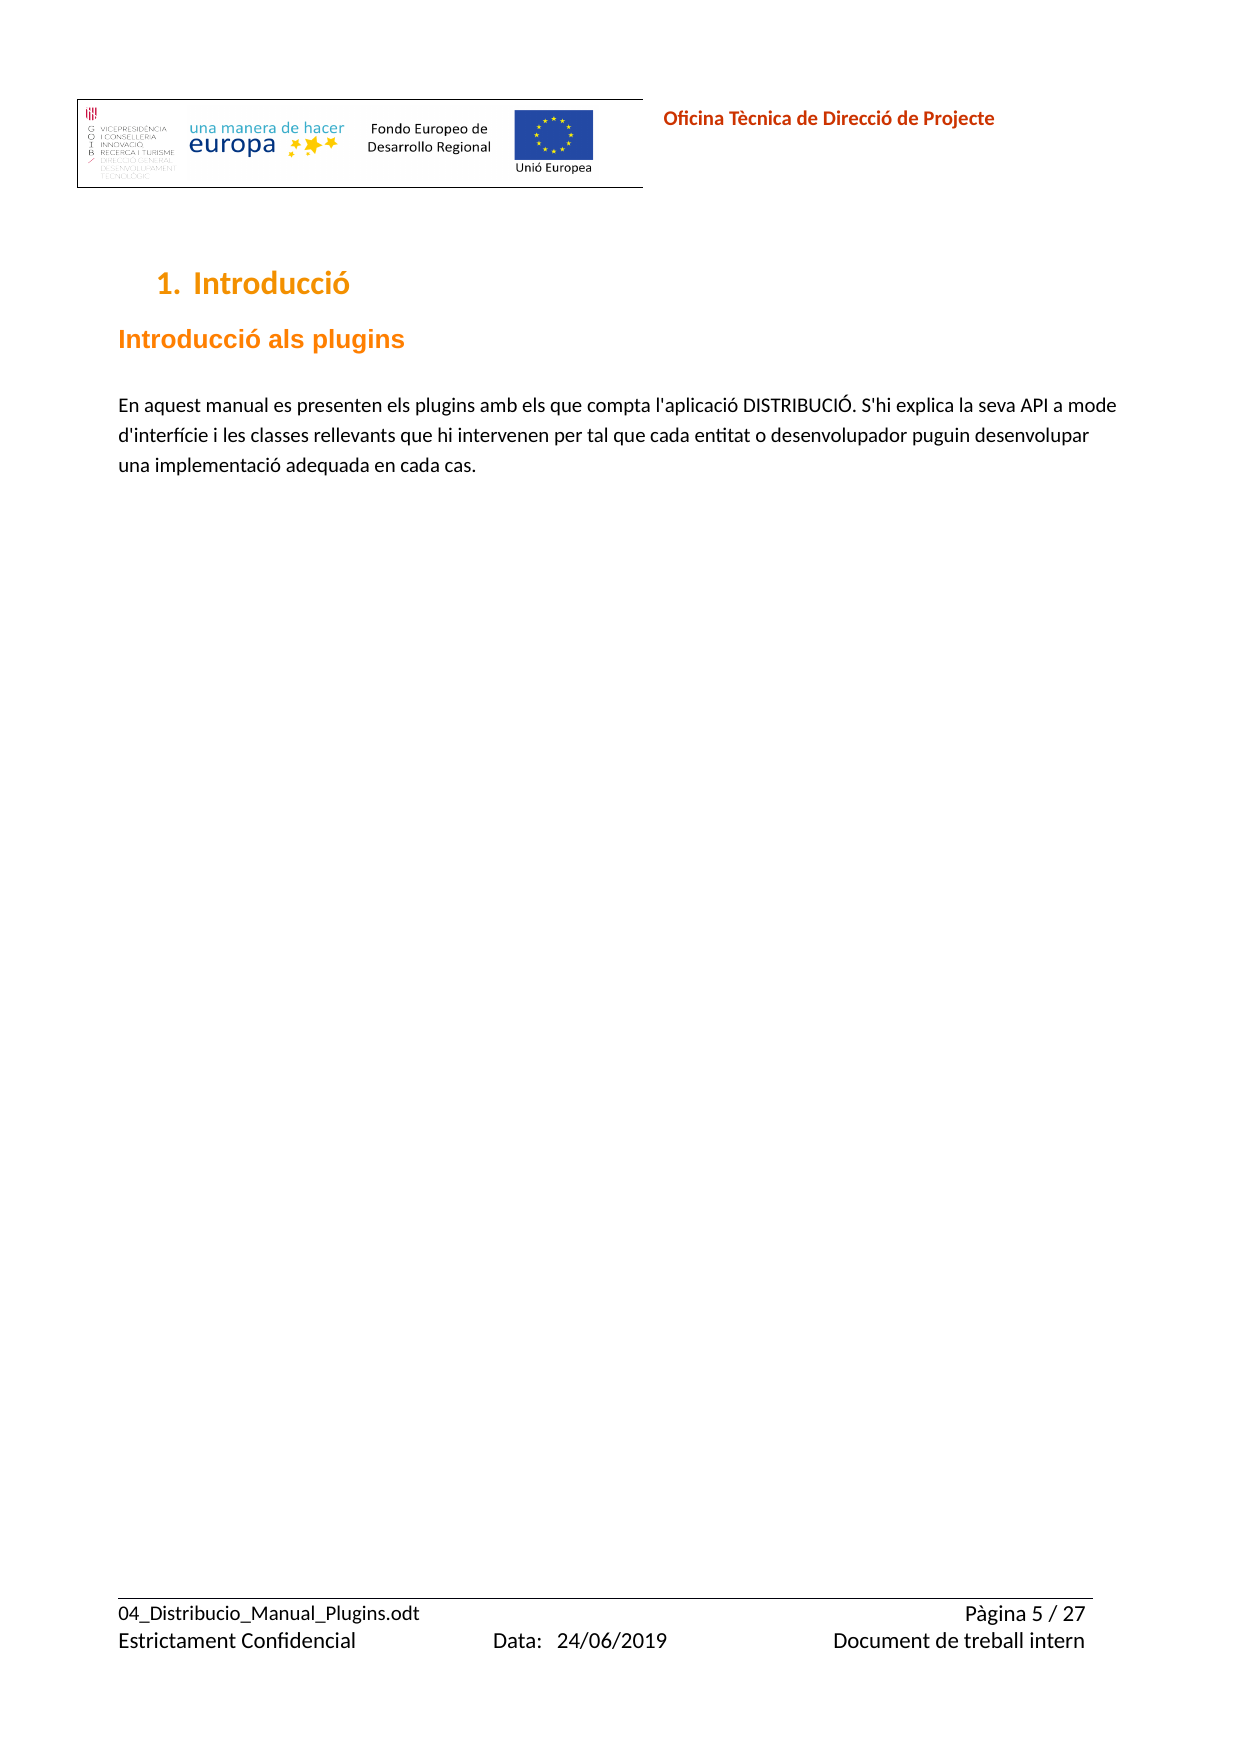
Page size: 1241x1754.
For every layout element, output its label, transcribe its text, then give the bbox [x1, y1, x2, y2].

subtitle Introducció [156, 262, 1122, 303]
subtitle Introducció als plugins [118, 324, 1122, 354]
text En aquest manual es presenten els plugins amb els que compta l'aplicació DISTRIBUCIÓ. S'hi explica la seva API a mode d'interfície i les classes rellevants que hi intervenen per tal que cada entitat o desenvolupador puguin desenvolupar una implementació adequada en cada cas. [118, 392, 1122, 478]
picture [187, 105, 599, 181]
picture [82, 105, 181, 181]
